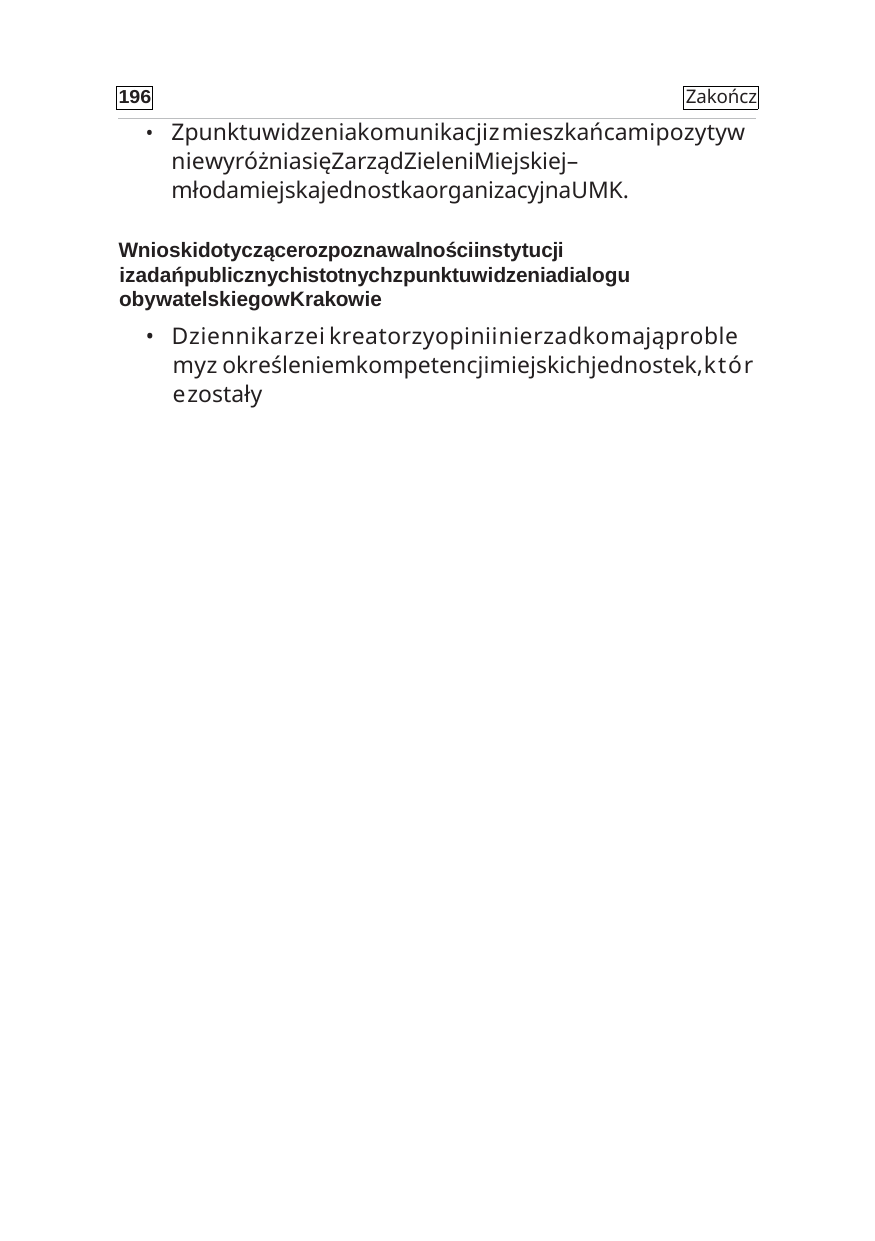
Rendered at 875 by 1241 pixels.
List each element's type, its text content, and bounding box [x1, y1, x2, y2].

list ZpunktuwidzeniakomunikacjizmieszkańcamipozytywniewyróżniasięZarządZieleniMiejskiej–młodamiejskajednostkaorganizacyjnaUMK. [145, 117, 756, 204]
text Wnioskidotyczącerozpoznawalnościinstytucji [118, 237, 772, 261]
text izadańpublicznychistotnychzpunktuwidzeniadialoguobywatelskiegowKrakowie [119, 262, 639, 311]
list Dziennikarzeikreatorzyopiniinierzadkomająproblemyzokreśleniemkompetencjimiejskichjednostek,którezostały [145, 321, 756, 408]
